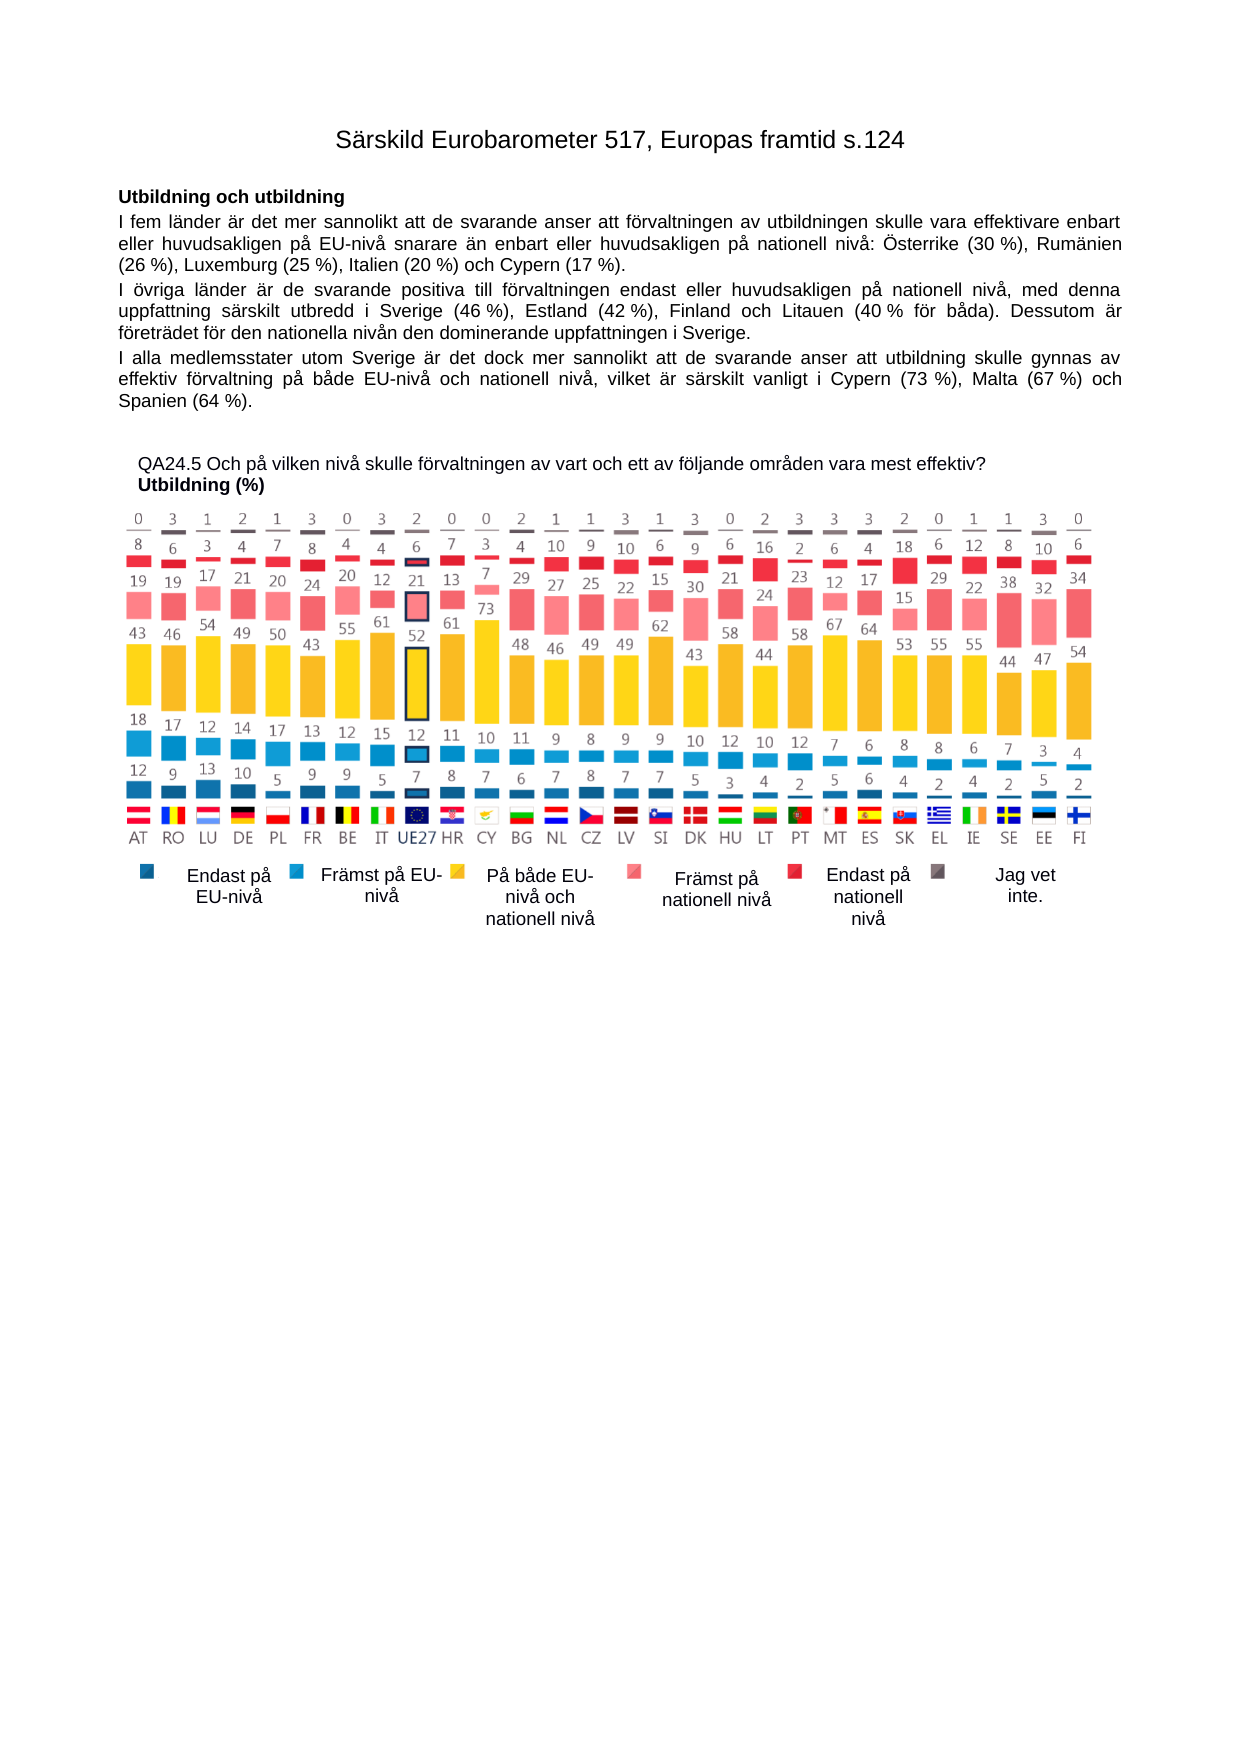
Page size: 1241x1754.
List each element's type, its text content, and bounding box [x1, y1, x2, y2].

picture [118, 504, 1101, 900]
text Utbildning och utbildning [118, 186, 1122, 208]
text I alla medlemsstater utom Sverige är det dock mer sannolikt att de svarande anser att utbildning skulle gynnas av effektiv förvaltning på både EU-nivå och nationell nivå, vilket är särskilt vanligt i Cypern (73 %), Malta (67 %) och Spanien (64 %). [118, 347, 1122, 411]
text I fem länder är det mer sannolikt att de svarande anser att förvaltningen av utbildningen skulle vara effektivare enbart eller huvudsakligen på EU-nivå snarare än enbart eller huvudsakligen på nationell nivå: Österrike (30 %), Rumänien (26 %), Luxemburg (25 %), Italien (20 %) och Cypern (17 %). [118, 211, 1122, 276]
text I övriga länder är de svarande positiva till förvaltningen endast eller huvudsakligen på nationell nivå, med denna uppfattning särskilt utbredd i Sverige (46 %), Estland (42 %), Finland och Litauen (40 % för båda). Dessutom är företrädet för den nationella nivån den dominerande uppfattningen i Sverige. [118, 279, 1122, 343]
